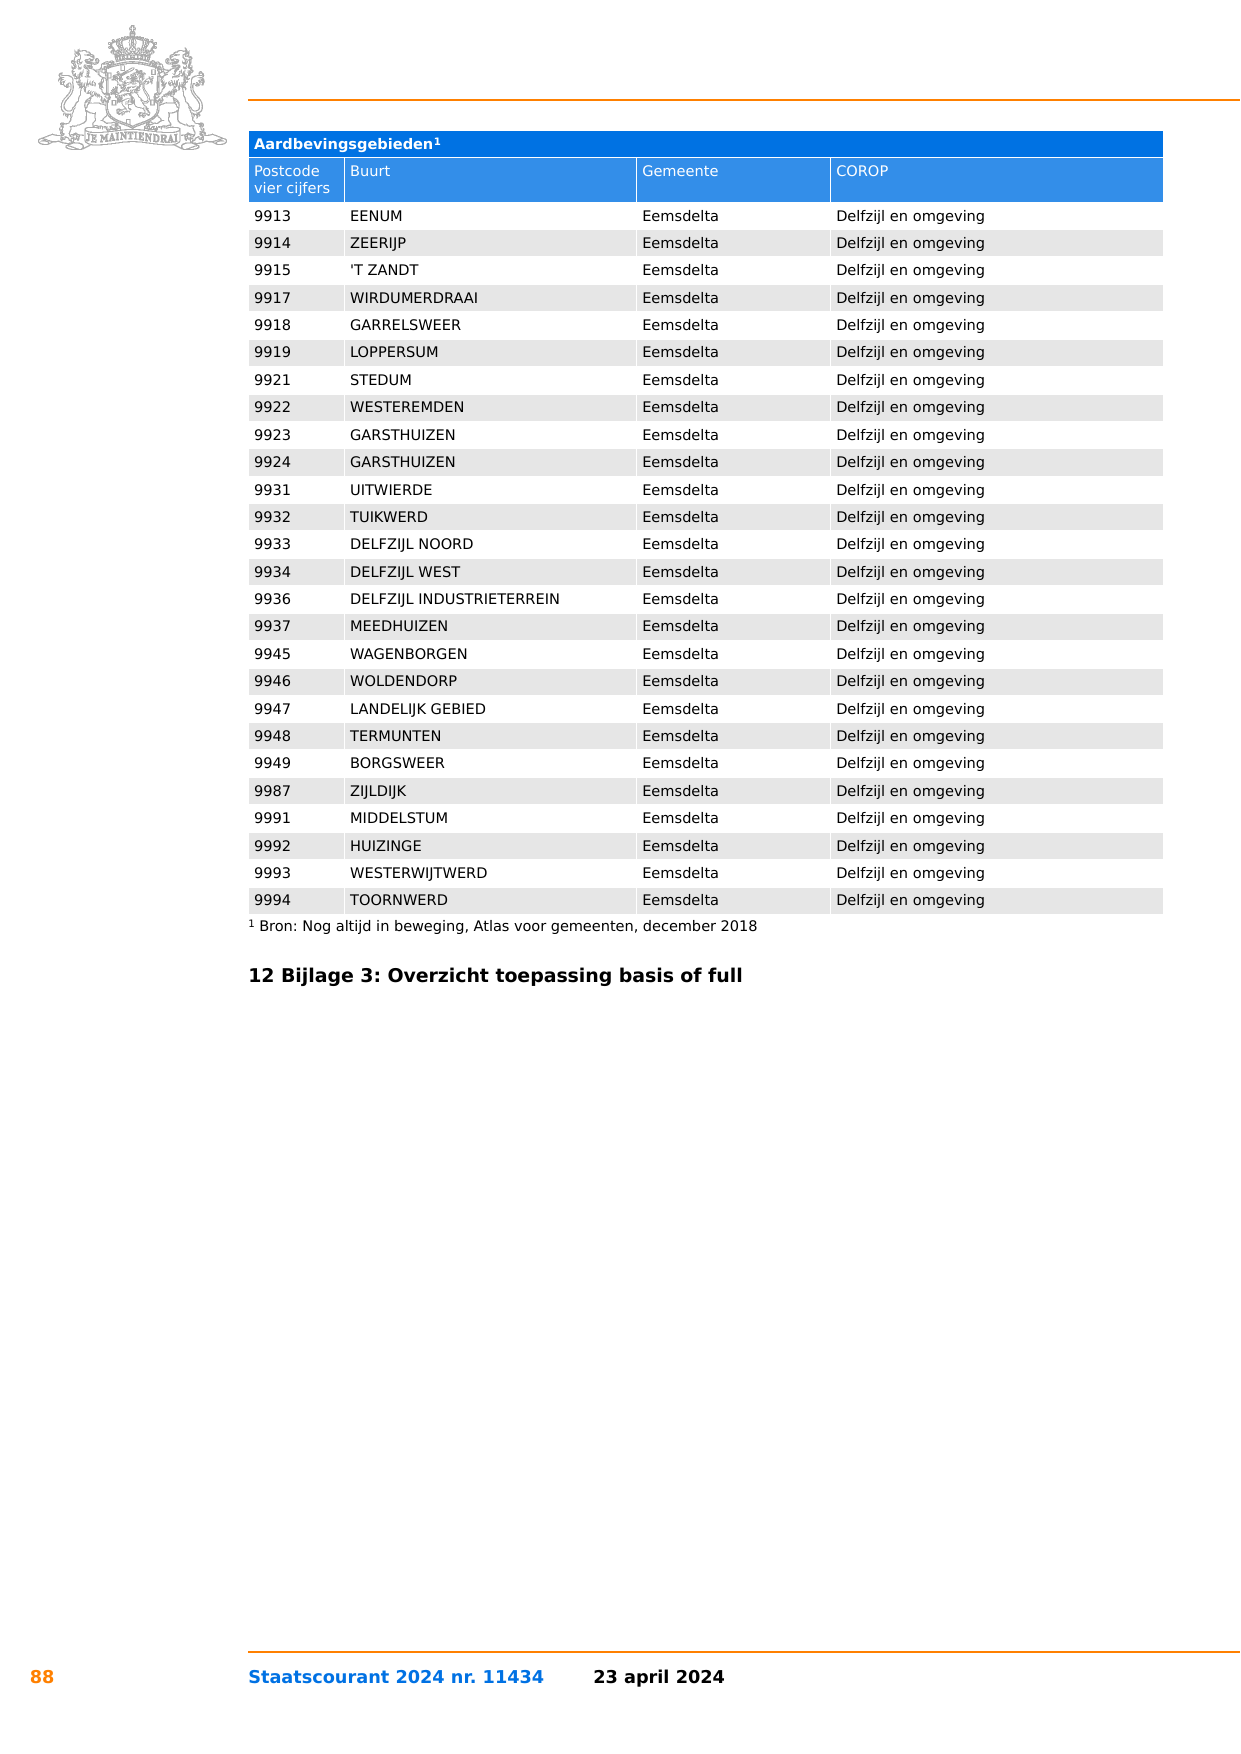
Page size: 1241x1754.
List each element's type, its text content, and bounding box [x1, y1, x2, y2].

table_cell 9931 [249, 477, 344, 503]
table_cell 9936 [249, 586, 344, 613]
table_cell DELFZIJL NOORD [345, 531, 636, 558]
table_cell WESTEREMDEN [345, 395, 636, 421]
table_cell Eemsdelta [637, 614, 830, 640]
table_cell 9915 [249, 258, 344, 284]
table_cell Eemsdelta [637, 285, 830, 311]
table_cell Eemsdelta [637, 559, 830, 585]
table_cell GARRELSWEER [345, 312, 636, 339]
table_cell 9924 [249, 449, 344, 476]
table_cell Eemsdelta [637, 367, 830, 393]
table_cell 9922 [249, 395, 344, 421]
table_cell WIRDUMERDRAAI [345, 285, 636, 311]
table_cell 9994 [249, 888, 344, 914]
table_cell Eemsdelta [637, 504, 830, 530]
table_cell Delfzijl en omgeving [831, 395, 1163, 421]
table_cell Delfzijl en omgeving [831, 833, 1163, 859]
subtitle 12 Bijlage 3: Overzicht toepassing basis of full [248, 965, 1163, 987]
table_cell COROP [831, 158, 1163, 202]
table_cell Eemsdelta [637, 258, 830, 284]
table_cell 9987 [249, 778, 344, 804]
table_cell TERMUNTEN [345, 723, 636, 749]
table_cell Delfzijl en omgeving [831, 751, 1163, 777]
table_cell 9934 [249, 559, 344, 585]
table_cell LOPPERSUM [345, 340, 636, 366]
table_cell 9991 [249, 805, 344, 832]
table_cell Eemsdelta [637, 860, 830, 887]
table_cell Eemsdelta [637, 805, 830, 832]
table_cell Delfzijl en omgeving [831, 641, 1163, 667]
table_cell Delfzijl en omgeving [831, 559, 1163, 585]
table_cell 9913 [249, 203, 344, 229]
table_cell Delfzijl en omgeving [831, 669, 1163, 695]
table_cell Delfzijl en omgeving [831, 203, 1163, 229]
table_cell 9992 [249, 833, 344, 859]
table_cell 9948 [249, 723, 344, 749]
table_cell GARSTHUIZEN [345, 449, 636, 476]
table_cell Delfzijl en omgeving [831, 422, 1163, 448]
table_cell HUIZINGE [345, 833, 636, 859]
table_cell BORGSWEER [345, 751, 636, 777]
table_cell Delfzijl en omgeving [831, 258, 1163, 284]
table_cell Delfzijl en omgeving [831, 504, 1163, 530]
table_cell Eemsdelta [637, 312, 830, 339]
table_cell 9947 [249, 696, 344, 722]
table_cell DELFZIJL WEST [345, 559, 636, 585]
table_cell Eemsdelta [637, 833, 830, 859]
table_cell Eemsdelta [637, 888, 830, 914]
table_cell Eemsdelta [637, 669, 830, 695]
table_cell Eemsdelta [637, 340, 830, 366]
table_cell Delfzijl en omgeving [831, 531, 1163, 558]
table_cell LANDELIJK GEBIED [345, 696, 636, 722]
table_cell 9918 [249, 312, 344, 339]
table_cell Eemsdelta [637, 751, 830, 777]
table_cell 9993 [249, 860, 344, 887]
table_cell DELFZIJL INDUSTRIETERREIN [345, 586, 636, 613]
table_cell Eemsdelta [637, 477, 830, 503]
table_cell Delfzijl en omgeving [831, 230, 1163, 256]
table_cell Delfzijl en omgeving [831, 285, 1163, 311]
table_cell Delfzijl en omgeving [831, 312, 1163, 339]
table_header Aardbevingsgebieden1 [249, 131, 1163, 157]
table_cell WESTERWIJTWERD [345, 860, 636, 887]
table_cell 9937 [249, 614, 344, 640]
table_cell ZIJLDIJK [345, 778, 636, 804]
table_cell Delfzijl en omgeving [831, 614, 1163, 640]
table_cell Eemsdelta [637, 230, 830, 256]
table_cell GARSTHUIZEN [345, 422, 636, 448]
table_cell Eemsdelta [637, 395, 830, 421]
table_cell MEEDHUIZEN [345, 614, 636, 640]
table_cell Eemsdelta [637, 203, 830, 229]
table_cell Eemsdelta [637, 422, 830, 448]
table_cell Delfzijl en omgeving [831, 477, 1163, 503]
table_cell 9949 [249, 751, 344, 777]
table_cell Delfzijl en omgeving [831, 696, 1163, 722]
table_cell 'T ZANDT [345, 258, 636, 284]
table_cell EENUM [345, 203, 636, 229]
table_cell 9914 [249, 230, 344, 256]
table_cell Eemsdelta [637, 531, 830, 558]
table_cell 9921 [249, 367, 344, 393]
table_cell Postcode vier cijfers [249, 158, 344, 202]
table_cell Delfzijl en omgeving [831, 586, 1163, 613]
table_cell Eemsdelta [637, 778, 830, 804]
table_cell 9945 [249, 641, 344, 667]
table_cell Delfzijl en omgeving [831, 805, 1163, 832]
table_cell ZEERIJP [345, 230, 636, 256]
table_cell MIDDELSTUM [345, 805, 636, 832]
table_cell STEDUM [345, 367, 636, 393]
table_cell 9932 [249, 504, 344, 530]
table_cell Delfzijl en omgeving [831, 723, 1163, 749]
table_cell Delfzijl en omgeving [831, 888, 1163, 914]
table_cell 9933 [249, 531, 344, 558]
table_cell Gemeente [637, 158, 830, 202]
table_cell Eemsdelta [637, 641, 830, 667]
table_cell WOLDENDORP [345, 669, 636, 695]
table_cell Delfzijl en omgeving [831, 778, 1163, 804]
table_cell Delfzijl en omgeving [831, 449, 1163, 476]
table_cell Delfzijl en omgeving [831, 367, 1163, 393]
table_cell 9919 [249, 340, 344, 366]
picture [38, 25, 227, 150]
table_cell Delfzijl en omgeving [831, 340, 1163, 366]
table_cell 9946 [249, 669, 344, 695]
table_cell TUIKWERD [345, 504, 636, 530]
table_cell 9917 [249, 285, 344, 311]
table_cell TOORNWERD [345, 888, 636, 914]
table_cell UITWIERDE [345, 477, 636, 503]
table_cell Delfzijl en omgeving [831, 860, 1163, 887]
table_cell WAGENBORGEN [345, 641, 636, 667]
table_cell Eemsdelta [637, 696, 830, 722]
table_cell 9923 [249, 422, 344, 448]
table_cell 1 Bron: Nog altijd in beweging, Atlas voor gemeenten, december 2018 [248, 915, 1163, 935]
table_cell Eemsdelta [637, 723, 830, 749]
table_cell Eemsdelta [637, 586, 830, 613]
table_cell Buurt [345, 158, 636, 202]
table_cell Eemsdelta [637, 449, 830, 476]
